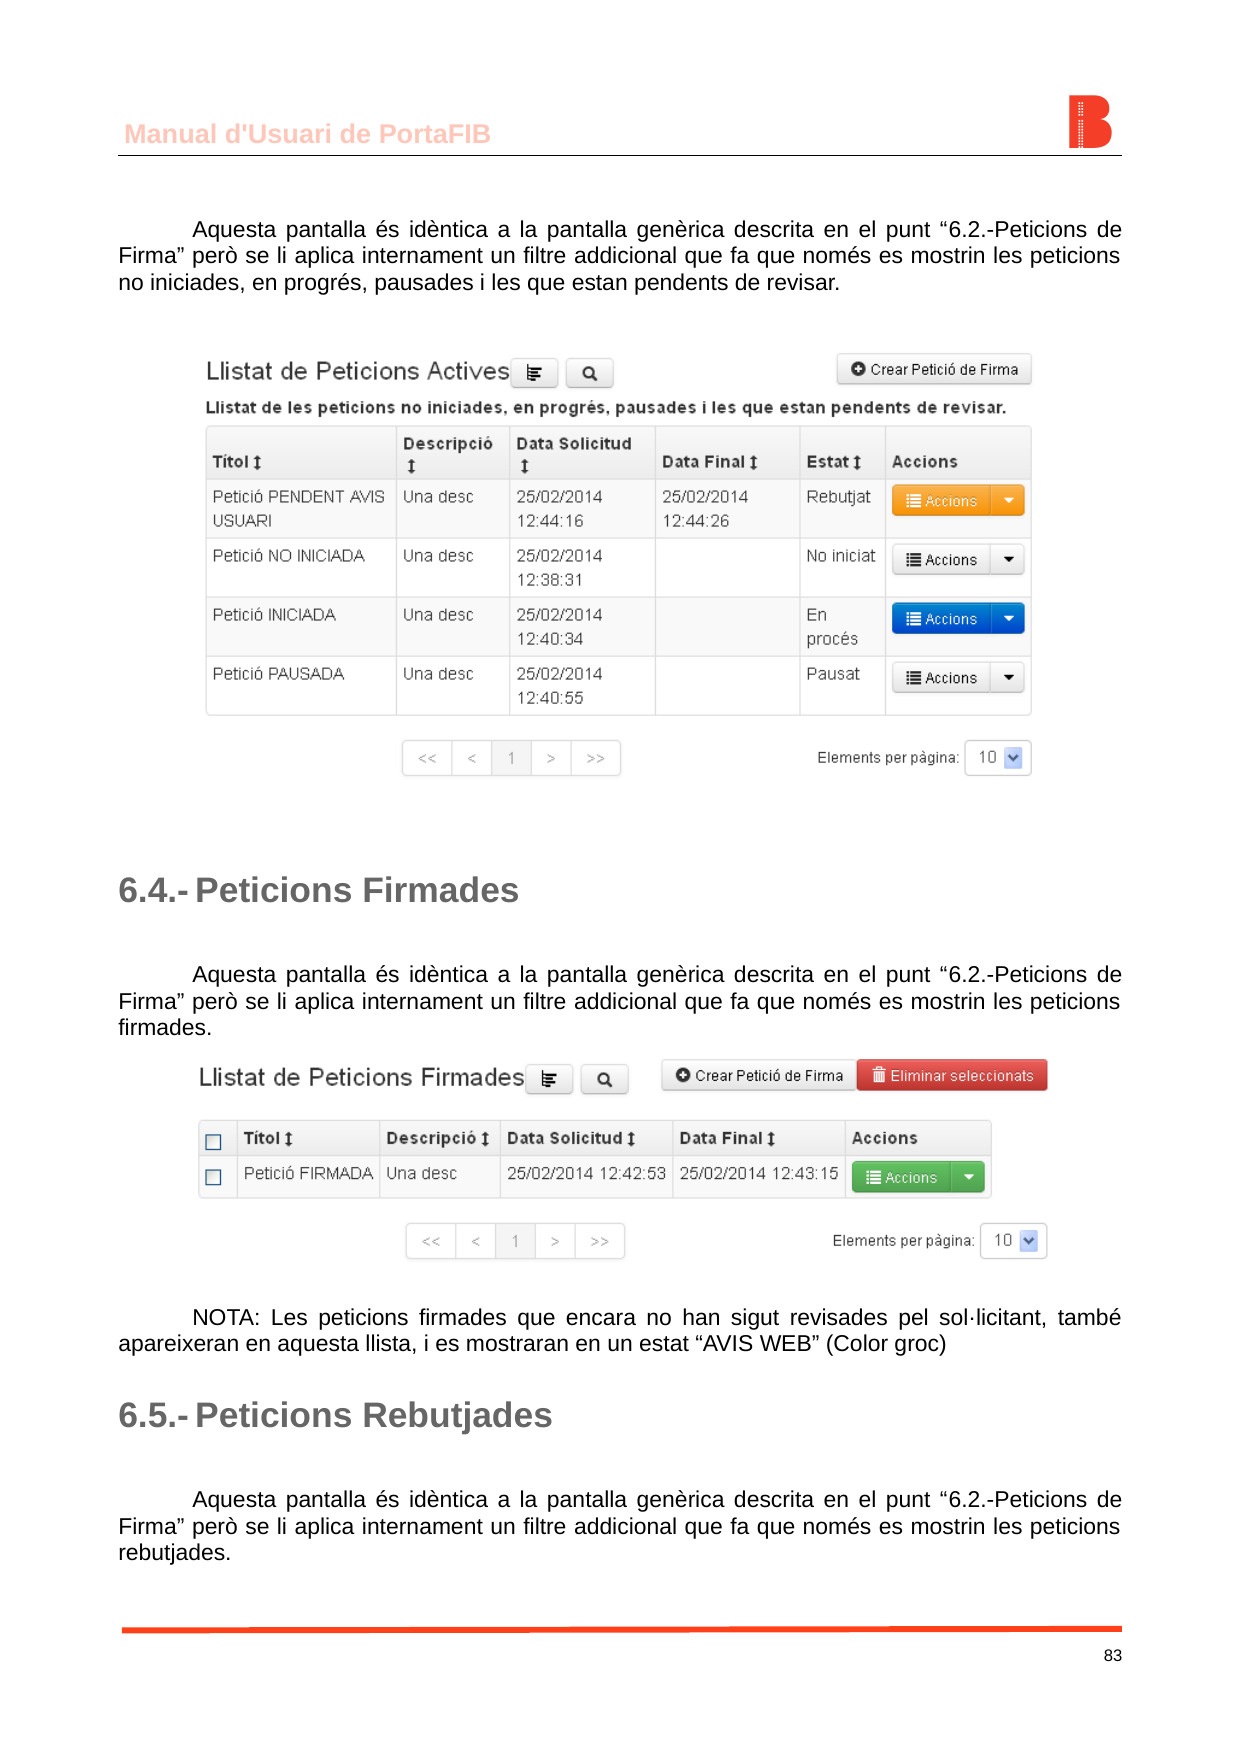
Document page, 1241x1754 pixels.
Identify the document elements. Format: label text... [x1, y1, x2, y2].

subtitle Peticions Rebutjades [118, 1394, 1122, 1435]
subtitle Peticions Firmades [118, 869, 1122, 910]
text Aquesta pantalla és idèntica a la pantalla genèrica descrita en el punt “6.2.-Peticions de Firma” però se li aplica internament un filtre addicional que fa que només es mostrin les peticions firmades. [118, 961, 1122, 1040]
text Aquesta pantalla és idèntica a la pantalla genèrica descrita en el punt “6.2.-Peticions de Firma” però se li aplica internament un filtre addicional que fa que només es mostrin les peticions rebutjades. [118, 1486, 1122, 1565]
picture [1063, 94, 1117, 150]
picture [185, 1052, 1055, 1292]
text Aquesta pantalla és idèntica a la pantalla genèrica descrita en el punt “6.2.-Peticions de Firma” però se li aplica internament un filtre addicional que fa que només es mostrin les peticions no iniciades, en progrés, pausades i les que estan pendents de revisar. [118, 216, 1122, 295]
picture [196, 346, 1044, 793]
text NOTA: Les peticions firmades que encara no han sigut revisades pel sol·licitant, també apareixeran en aquesta llista, i es mostraran en un estat “AVIS WEB” (Color groc) [118, 1304, 1122, 1357]
